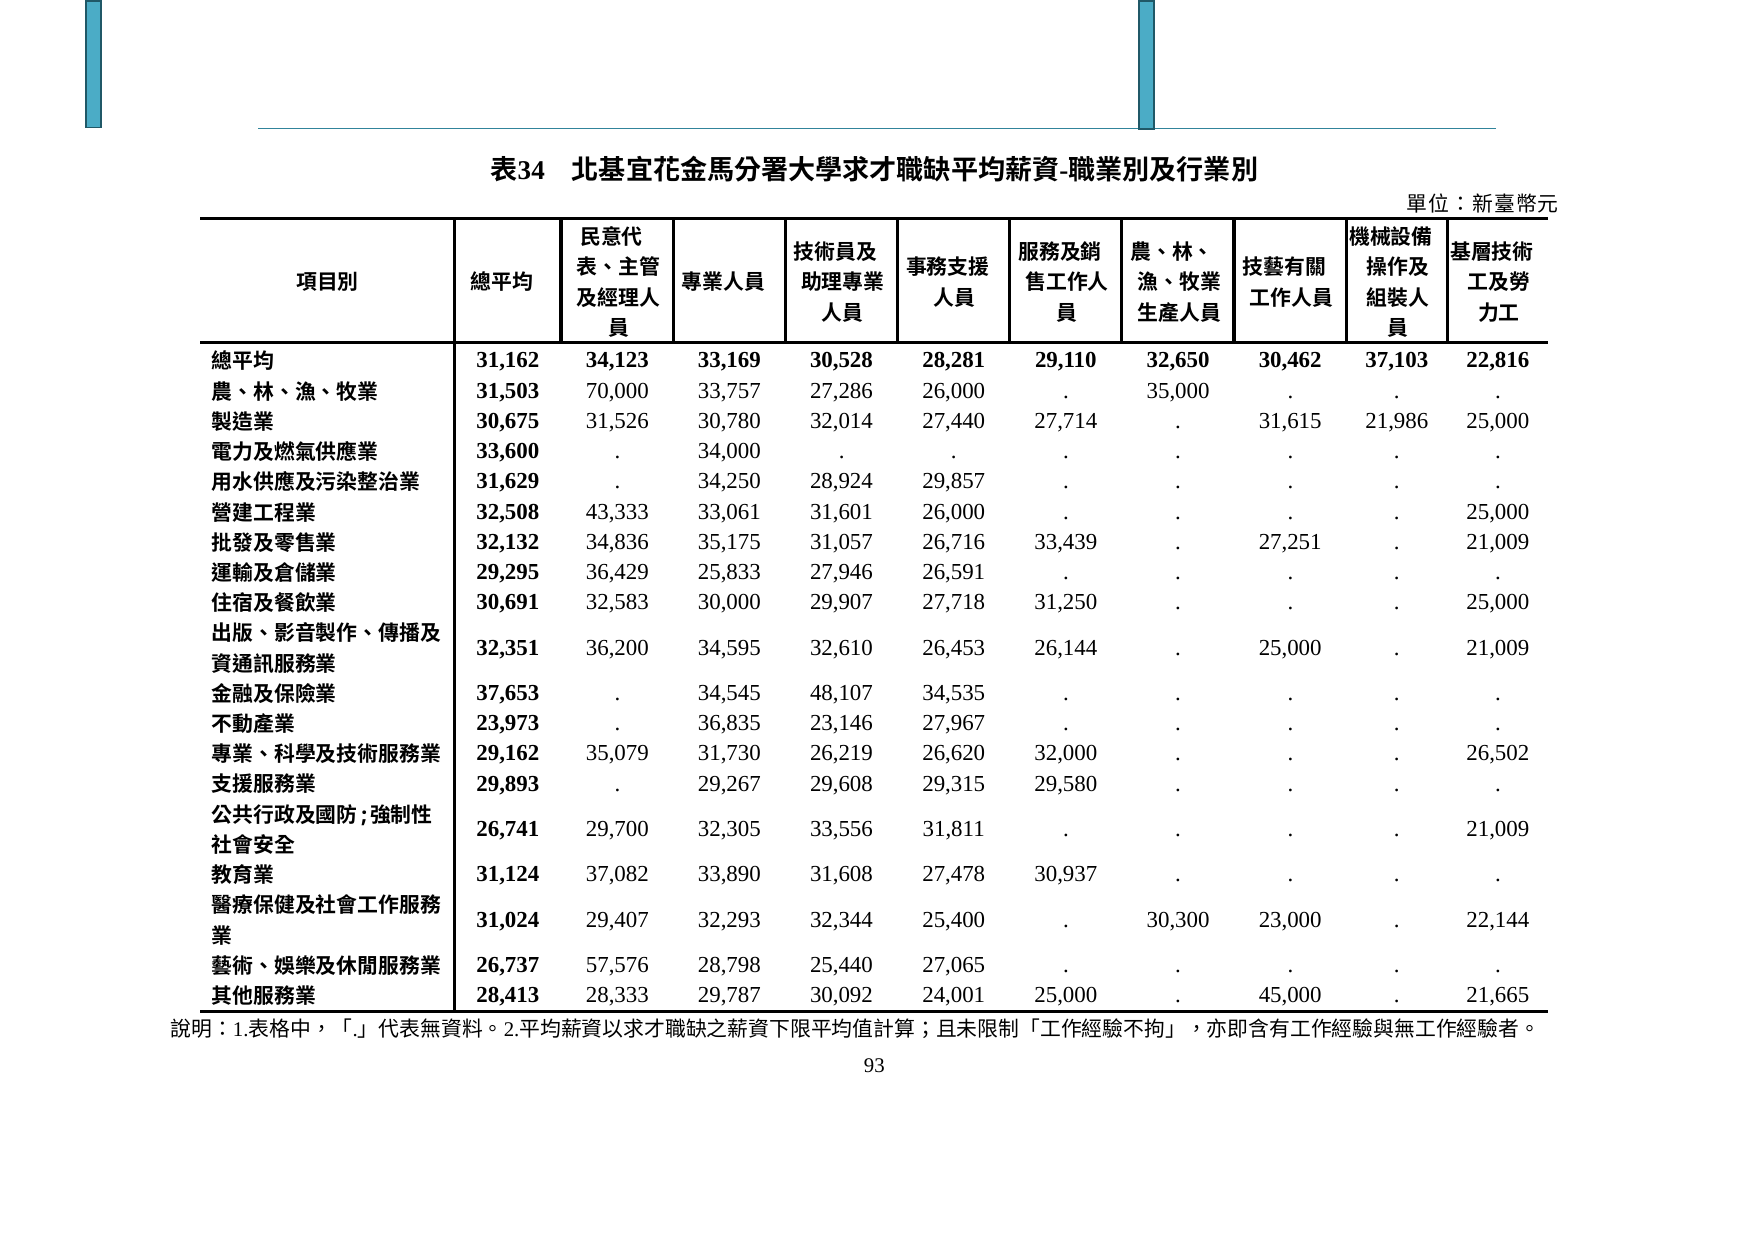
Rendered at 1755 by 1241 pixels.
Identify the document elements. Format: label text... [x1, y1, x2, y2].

table_cell 醫療保健及社會工作服務業 [200, 889, 453, 949]
table_cell . [561, 768, 673, 798]
table_cell 30,937 [1010, 859, 1122, 889]
table_cell 出版、影音製作、傳播及資通訊服務業 [200, 617, 453, 677]
table_cell 支援服務業 [200, 768, 453, 798]
table_cell 27,065 [898, 949, 1009, 979]
table_cell . [1346, 586, 1447, 617]
table_cell 25,000 [1234, 617, 1346, 677]
table_cell 37,082 [561, 859, 673, 889]
table_cell . [1346, 466, 1447, 496]
table_cell . [1346, 707, 1447, 737]
table_cell . [561, 466, 673, 496]
table_cell 33,556 [785, 798, 897, 858]
table_cell . [1122, 859, 1234, 889]
table_cell 29,787 [673, 979, 785, 1009]
table_cell 29,580 [1010, 768, 1122, 798]
table_cell . [1234, 949, 1346, 979]
table_cell 33,757 [673, 376, 785, 405]
table_cell 26,620 [898, 738, 1009, 768]
table_cell 48,107 [785, 677, 897, 707]
table_cell . [1122, 768, 1234, 798]
table_cell . [1010, 376, 1122, 405]
table_cell 營建工程業 [200, 496, 453, 526]
table_cell 33,169 [673, 344, 785, 374]
table_cell 31,124 [456, 859, 561, 889]
table_header 機械設備操作及組裝人員 [1348, 220, 1446, 341]
table_cell 不動產業 [200, 707, 453, 737]
table_cell 29,295 [456, 556, 561, 586]
table_cell 其他服務業 [200, 979, 453, 1009]
table_cell . [1234, 768, 1346, 798]
table_cell 31,608 [785, 859, 897, 889]
table_cell 26,000 [898, 496, 1009, 526]
table_cell 26,737 [456, 949, 561, 979]
table_cell 34,000 [673, 435, 785, 466]
table_cell 27,946 [785, 556, 897, 586]
table_header 服務及銷售工作人員 [1011, 220, 1120, 341]
text 單位：新臺幣元 [144, 187, 1558, 217]
table_header 農、林、漁、牧業生產人員 [1123, 220, 1232, 341]
table_cell 70,000 [561, 376, 673, 405]
table_cell . [1234, 798, 1346, 858]
table_cell . [1122, 496, 1234, 526]
table_cell . [1234, 677, 1346, 707]
table_cell . [1010, 949, 1122, 979]
table_cell . [1447, 466, 1548, 496]
table_cell 27,714 [1010, 405, 1122, 435]
table_cell 37,653 [456, 677, 561, 707]
table_cell 30,300 [1122, 889, 1234, 949]
table_cell 農、林、漁、牧業 [200, 376, 453, 405]
table_cell . [1234, 376, 1346, 405]
table_cell . [1234, 556, 1346, 586]
table_cell 住宿及餐飲業 [200, 586, 453, 617]
table_cell . [1122, 526, 1234, 556]
table_cell . [1346, 889, 1447, 949]
table_cell 36,429 [561, 556, 673, 586]
table_cell 30,092 [785, 979, 897, 1009]
table_cell 23,000 [1234, 889, 1346, 949]
table_cell . [1346, 556, 1447, 586]
table_cell 21,009 [1447, 526, 1548, 556]
table_cell 藝術、娛樂及休閒服務業 [200, 949, 453, 979]
table_cell . [1010, 707, 1122, 737]
table_cell 26,000 [898, 376, 1009, 405]
table_cell 32,508 [456, 496, 561, 526]
table_cell 教育業 [200, 859, 453, 889]
table_cell 33,061 [673, 496, 785, 526]
table_cell . [1447, 949, 1548, 979]
table_cell 26,716 [898, 526, 1009, 556]
table_cell 26,591 [898, 556, 1009, 586]
table_cell 24,001 [898, 979, 1009, 1009]
table_cell . [1010, 556, 1122, 586]
table_cell 32,610 [785, 617, 897, 677]
table_cell . [1234, 435, 1346, 466]
table_cell . [1234, 466, 1346, 496]
table_cell 25,000 [1447, 405, 1548, 435]
table_header 技藝有關工作人員 [1236, 220, 1345, 341]
table_cell . [1447, 677, 1548, 707]
table_cell 28,924 [785, 466, 897, 496]
table_cell 專業、科學及技術服務業 [200, 738, 453, 768]
table_cell 29,608 [785, 768, 897, 798]
table_cell . [1122, 707, 1234, 737]
table_cell . [1346, 738, 1447, 768]
table_cell 29,700 [561, 798, 673, 858]
table_cell . [1346, 949, 1447, 979]
table_cell 29,407 [561, 889, 673, 949]
table_header 總平均 [456, 220, 559, 341]
table_cell . [1122, 466, 1234, 496]
table_header 項目別 [200, 220, 453, 341]
table_header 事務支援人員 [899, 220, 1008, 341]
table_cell . [1346, 617, 1447, 677]
table_cell 31,057 [785, 526, 897, 556]
table_cell 31,730 [673, 738, 785, 768]
table_cell . [1447, 768, 1548, 798]
table_cell 25,440 [785, 949, 897, 979]
table_cell 31,250 [1010, 586, 1122, 617]
table_cell 21,009 [1447, 617, 1548, 677]
table_cell . [561, 677, 673, 707]
table_cell . [1346, 677, 1447, 707]
table_cell . [1010, 798, 1122, 858]
table_cell 32,132 [456, 526, 561, 556]
table_cell 公共行政及國防;強制性社會安全 [200, 798, 453, 858]
table_cell 31,811 [898, 798, 1009, 858]
table_cell . [1122, 435, 1234, 466]
table_cell 批發及零售業 [200, 526, 453, 556]
table_cell . [1122, 949, 1234, 979]
table_cell 27,478 [898, 859, 1009, 889]
table_cell . [1346, 526, 1447, 556]
table_cell 31,024 [456, 889, 561, 949]
table_cell 26,502 [1447, 738, 1548, 768]
table_cell 28,798 [673, 949, 785, 979]
table_cell . [1447, 707, 1548, 737]
table_cell . [1122, 738, 1234, 768]
table_cell 總平均 [200, 344, 453, 374]
table_cell 26,741 [456, 798, 561, 858]
table_cell . [1234, 859, 1346, 889]
table_cell . [1122, 405, 1234, 435]
table_cell 45,000 [1234, 979, 1346, 1009]
table_cell . [1122, 979, 1234, 1009]
table_cell 22,144 [1447, 889, 1548, 949]
table_cell 27,967 [898, 707, 1009, 737]
table_cell 32,014 [785, 405, 897, 435]
table_cell 31,162 [456, 344, 561, 374]
table_cell . [1122, 556, 1234, 586]
table_cell 36,200 [561, 617, 673, 677]
table_cell . [1346, 496, 1447, 526]
table_cell . [1447, 859, 1548, 889]
table_cell 29,315 [898, 768, 1009, 798]
table_header 技術員及助理專業人員 [787, 220, 896, 341]
table_cell 27,251 [1234, 526, 1346, 556]
table_cell 32,000 [1010, 738, 1122, 768]
table_cell 30,000 [673, 586, 785, 617]
table_cell 29,162 [456, 738, 561, 768]
table_cell 29,893 [456, 768, 561, 798]
table_cell 34,250 [673, 466, 785, 496]
table_cell . [1010, 435, 1122, 466]
table_cell 31,629 [456, 466, 561, 496]
table_header 基層技術工及勞力工 [1449, 220, 1548, 341]
table_cell . [1010, 677, 1122, 707]
table_cell . [1122, 586, 1234, 617]
table_cell 30,462 [1234, 344, 1346, 374]
table_cell 31,615 [1234, 405, 1346, 435]
table_header 民意代表、主管及經理人員 [563, 220, 672, 341]
table_cell 34,545 [673, 677, 785, 707]
table_cell . [1234, 496, 1346, 526]
table_cell . [561, 435, 673, 466]
table_cell 33,439 [1010, 526, 1122, 556]
table_cell 28,281 [898, 344, 1009, 374]
table_cell 34,595 [673, 617, 785, 677]
table_cell 29,267 [673, 768, 785, 798]
table_cell 32,293 [673, 889, 785, 949]
table_cell 25,000 [1447, 586, 1548, 617]
table_cell . [1010, 466, 1122, 496]
table_cell 43,333 [561, 496, 673, 526]
table_cell 57,576 [561, 949, 673, 979]
table_cell . [1346, 376, 1447, 405]
table_cell 36,835 [673, 707, 785, 737]
table_cell 22,816 [1447, 344, 1548, 374]
table_cell . [1122, 617, 1234, 677]
table_cell 21,986 [1346, 405, 1447, 435]
table_cell 用水供應及污染整治業 [200, 466, 453, 496]
table_cell 25,000 [1447, 496, 1548, 526]
table_cell 32,650 [1122, 344, 1234, 374]
table_header 專業人員 [675, 220, 784, 341]
table_cell 32,351 [456, 617, 561, 677]
table_cell . [1346, 979, 1447, 1009]
table_cell 30,675 [456, 405, 561, 435]
table_cell . [1234, 738, 1346, 768]
table_cell 23,146 [785, 707, 897, 737]
table_cell 28,333 [561, 979, 673, 1009]
table_cell 金融及保險業 [200, 677, 453, 707]
table_cell 33,600 [456, 435, 561, 466]
table_cell 26,453 [898, 617, 1009, 677]
table_cell 29,857 [898, 466, 1009, 496]
table_cell 製造業 [200, 405, 453, 435]
table_cell 29,110 [1010, 344, 1122, 374]
table_cell . [1010, 889, 1122, 949]
table_cell 27,718 [898, 586, 1009, 617]
table_cell 32,583 [561, 586, 673, 617]
table_cell . [1234, 586, 1346, 617]
table_cell . [785, 435, 897, 466]
table_cell 21,009 [1447, 798, 1548, 858]
text 表34 北基宜花金馬分署大學求才職缺平均薪資-職業別及行業別 [144, 148, 1604, 187]
table_cell 電力及燃氣供應業 [200, 435, 453, 466]
table_cell . [1234, 707, 1346, 737]
table_cell 35,079 [561, 738, 673, 768]
table_cell 34,123 [561, 344, 673, 374]
table_cell . [1346, 798, 1447, 858]
table_cell . [1447, 376, 1548, 405]
table_cell . [1122, 677, 1234, 707]
table_cell . [1010, 496, 1122, 526]
table_cell 26,219 [785, 738, 897, 768]
table_cell . [1346, 435, 1447, 466]
table_cell 32,305 [673, 798, 785, 858]
table_cell 30,528 [785, 344, 897, 374]
table_cell . [1122, 798, 1234, 858]
table_cell 23,973 [456, 707, 561, 737]
table_cell 27,286 [785, 376, 897, 405]
table_cell . [1346, 859, 1447, 889]
table_cell 27,440 [898, 405, 1009, 435]
table_cell 30,691 [456, 586, 561, 617]
table_cell . [561, 707, 673, 737]
table_cell . [1447, 556, 1548, 586]
table_cell 25,833 [673, 556, 785, 586]
table_cell 運輸及倉儲業 [200, 556, 453, 586]
table_cell 32,344 [785, 889, 897, 949]
table_cell 26,144 [1010, 617, 1122, 677]
table_cell 35,000 [1122, 376, 1234, 405]
table_cell 28,413 [456, 979, 561, 1009]
table_cell 34,535 [898, 677, 1009, 707]
table_cell 34,836 [561, 526, 673, 556]
table_cell 31,526 [561, 405, 673, 435]
table_cell 21,665 [1447, 979, 1548, 1009]
text 說明：1.表格中，「.」代表無資料。2.平均薪資以求才職缺之薪資下限平均值計算；且未限制「工作經驗不拘」，亦即含有工作經驗與無工作經驗者。 [144, 1013, 1604, 1043]
table_cell . [898, 435, 1009, 466]
table_cell 25,400 [898, 889, 1009, 949]
table_cell 35,175 [673, 526, 785, 556]
table_cell . [1346, 768, 1447, 798]
table_cell . [1447, 435, 1548, 466]
table_cell 31,503 [456, 376, 561, 405]
table_cell 30,780 [673, 405, 785, 435]
table_cell 33,890 [673, 859, 785, 889]
table_cell 31,601 [785, 496, 897, 526]
table_cell 29,907 [785, 586, 897, 617]
table_cell 37,103 [1346, 344, 1447, 374]
table_cell 25,000 [1010, 979, 1122, 1009]
